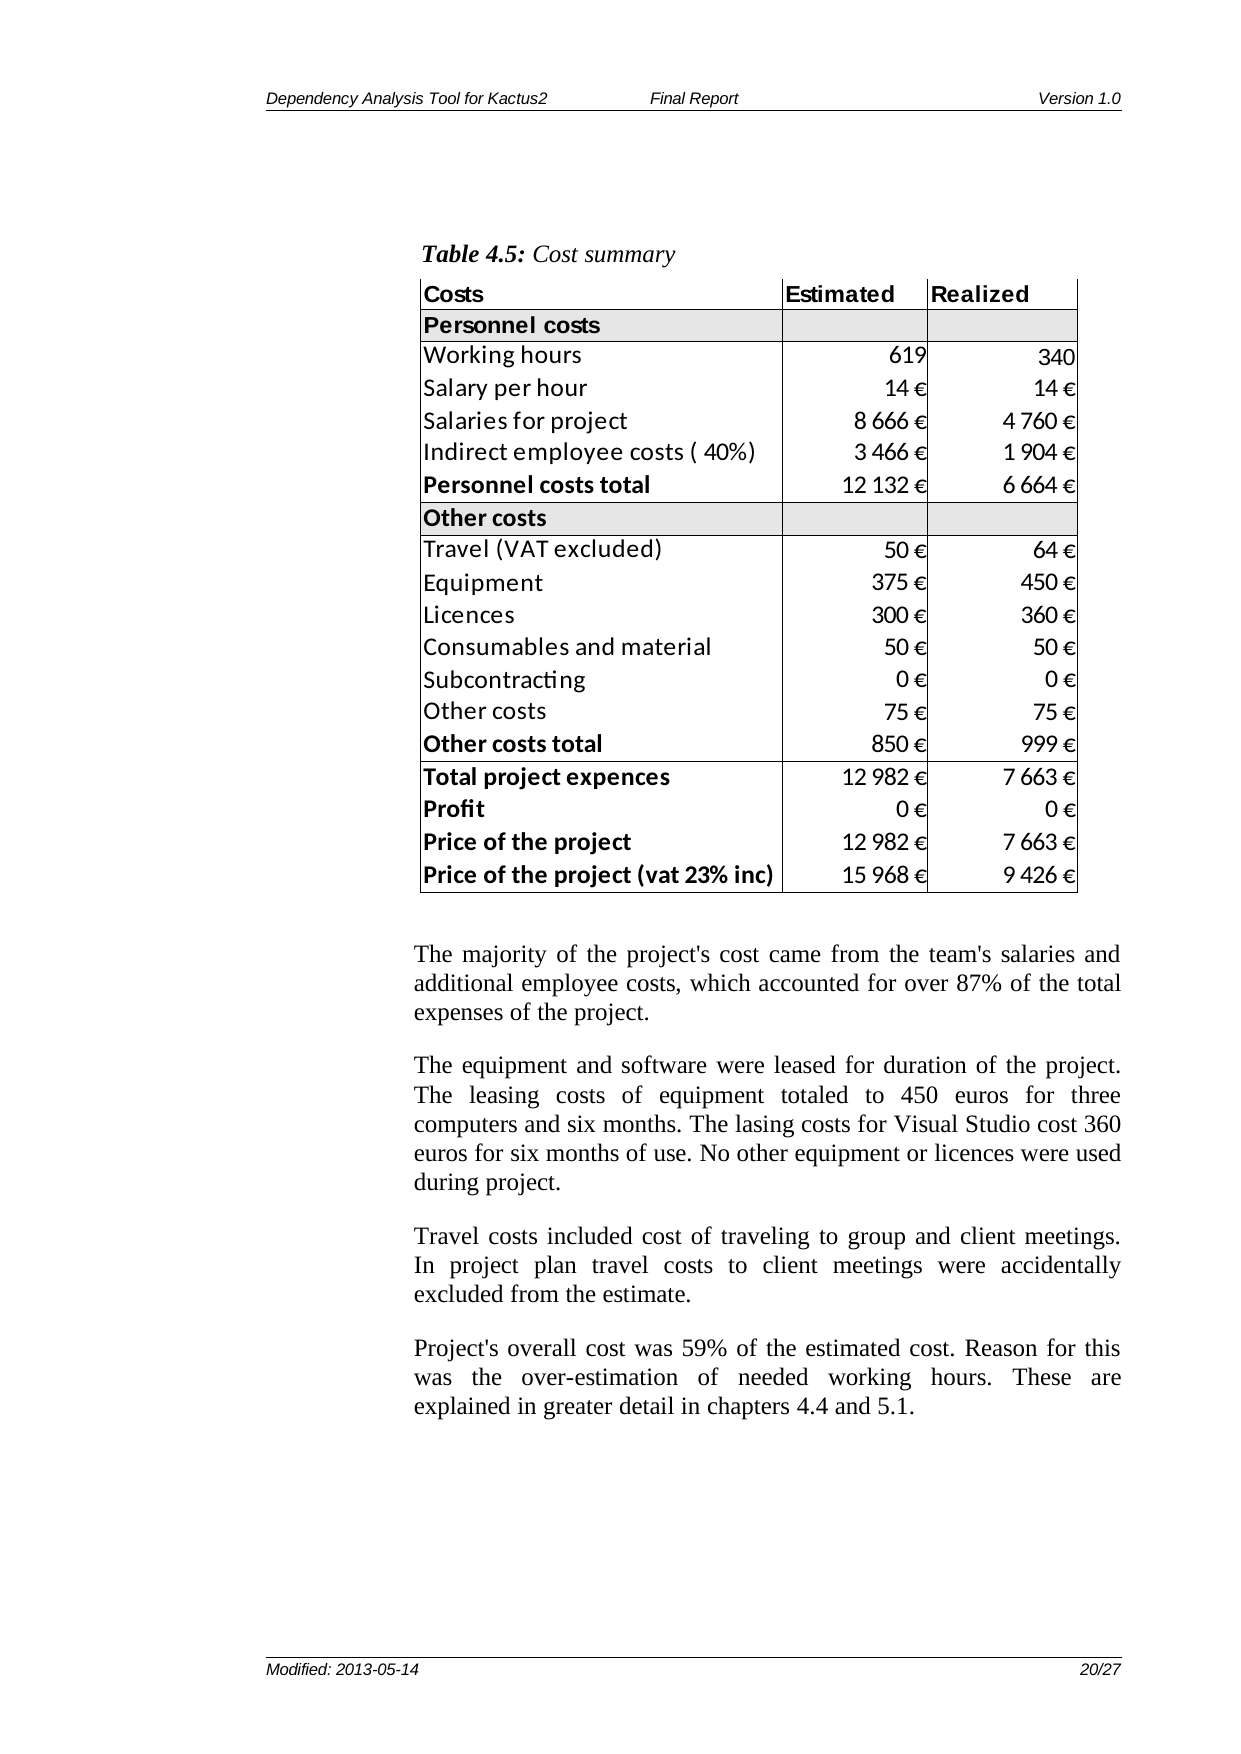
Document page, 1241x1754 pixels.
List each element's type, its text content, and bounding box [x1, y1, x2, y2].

text The majority of the project's cost came from the team's salaries and additional employee costs, which accounted for over 87% of the total expenses of the project. [413, 207, 1122, 1026]
text Table 4.5: Cost summary [421, 238, 1080, 268]
text The equipment and software were leased for duration of the project. The leasing costs of equipment totaled to 450 euros for three computers and six months. The lasing costs for Visual Studio cost 360 euros for six months of use. No other equipment or licences were used during project. [413, 1050, 1122, 1196]
text Travel costs included cost of traveling to group and client meetings. In project plan travel costs to client meetings were accidentally excluded from the estimate. [413, 1221, 1122, 1308]
text Project's overall cost was 59% of the estimated cost. Reason for this was the over-estimation of needed working hours. These are explained in greater detail in chapters 4.4 and 5.1. [413, 1332, 1122, 1420]
